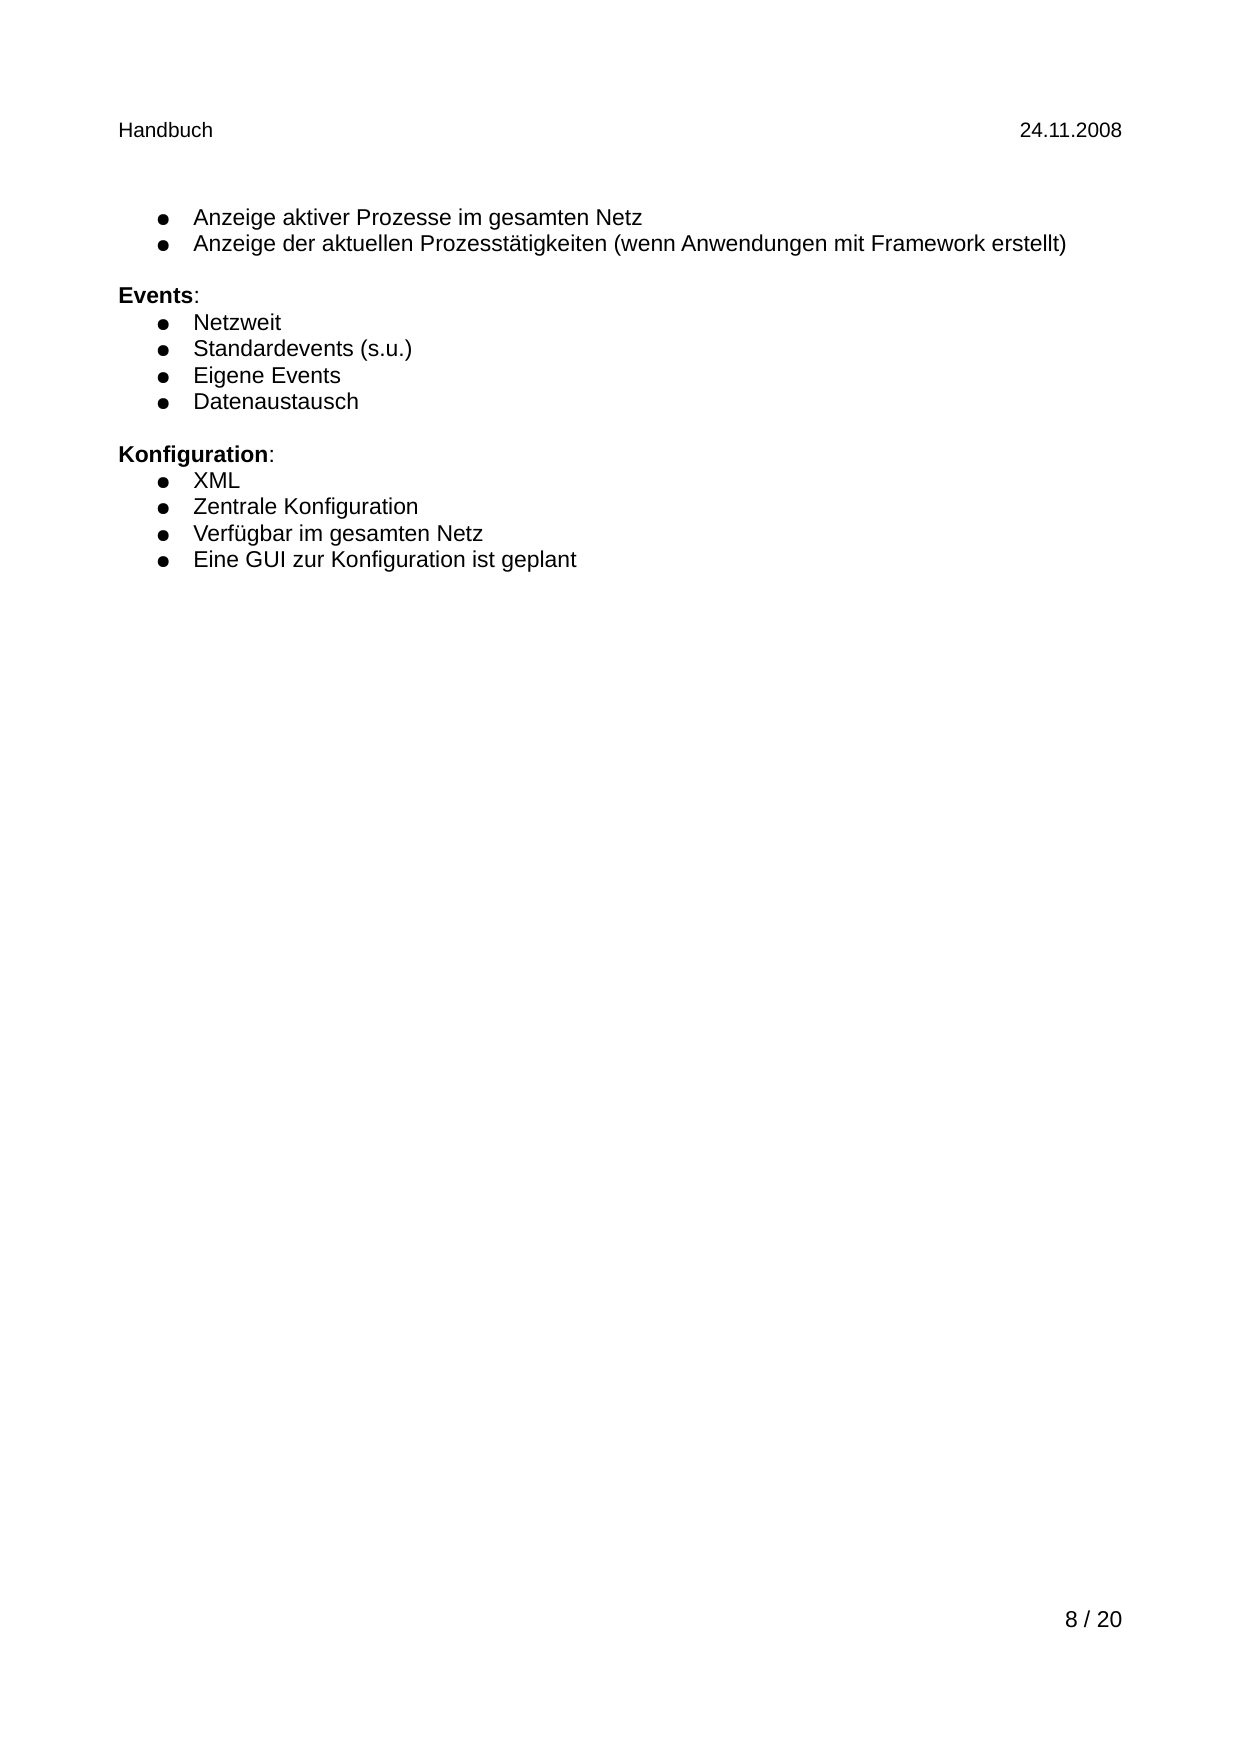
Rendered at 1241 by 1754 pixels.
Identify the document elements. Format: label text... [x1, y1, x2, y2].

list XML [156, 467, 1122, 493]
text Konfiguration: [118, 441, 1122, 467]
list Datenaustausch [156, 388, 1122, 414]
list Anzeige der aktuellen Prozesstätigkeiten (wenn Anwendungen mit Framework erstellt) [156, 230, 1122, 256]
list Verfügbar im gesamten Netz [156, 520, 1122, 546]
list Netzweit [156, 309, 1122, 335]
list Zentrale Konfiguration [156, 493, 1122, 520]
list Eigene Events [156, 362, 1122, 388]
list Anzeige aktiver Prozesse im gesamten Netz [156, 203, 1122, 230]
list Standardevents (s.u.) [156, 335, 1122, 362]
list Eine GUI zur Konfiguration ist geplant [156, 546, 1122, 572]
text Events: [118, 282, 1122, 309]
